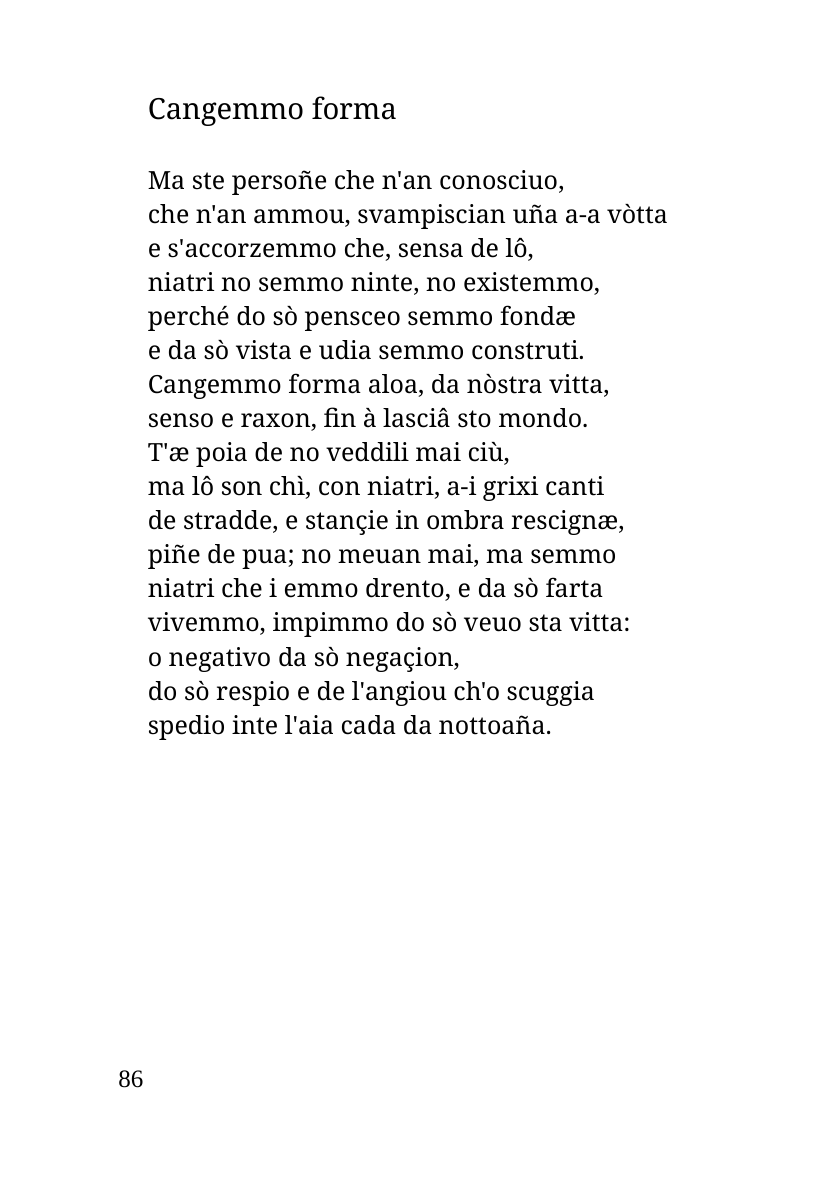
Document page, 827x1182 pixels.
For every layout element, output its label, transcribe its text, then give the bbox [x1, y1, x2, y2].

text perché do sò pensceo semmo fondæ [118, 298, 709, 333]
text do sò respio e de l'angiou ch'o scuggia [118, 673, 709, 707]
text niatri no semmo ninte, no existemmo, [118, 264, 709, 298]
text o negativo da sò negaçion, [118, 639, 709, 673]
text de stradde, e stançie in ombra rescignæ, [118, 503, 709, 537]
text ma lô son chì, con niatri, a-i grixi canti [118, 469, 709, 503]
text Cangemmo forma aloa, da nòstra vitta, [118, 367, 709, 401]
text spedio inte l'aia cada da nottoaña. [118, 707, 709, 741]
text vivemmo, impimmo do sò veuo sta vitta: [118, 605, 709, 639]
text e s'accorzemmo che, sensa de lô, [118, 230, 709, 264]
text piñe de pua; no meuan mai, ma semmo [118, 537, 709, 571]
text che n'an ammou, svampiscian uña a-a vòtta [118, 196, 709, 230]
text Cangemmo forma [118, 88, 709, 128]
text T'æ poia de no veddili mai ciù, [118, 435, 709, 469]
text e da sò vista e udia semmo construti. [118, 333, 709, 367]
text Ma ste persoñe che n'an conosciuo, [118, 162, 709, 196]
text senso e raxon, fin à lasciâ sto mondo. [118, 401, 709, 435]
text niatri che i emmo drento, e da sò farta [118, 571, 709, 605]
